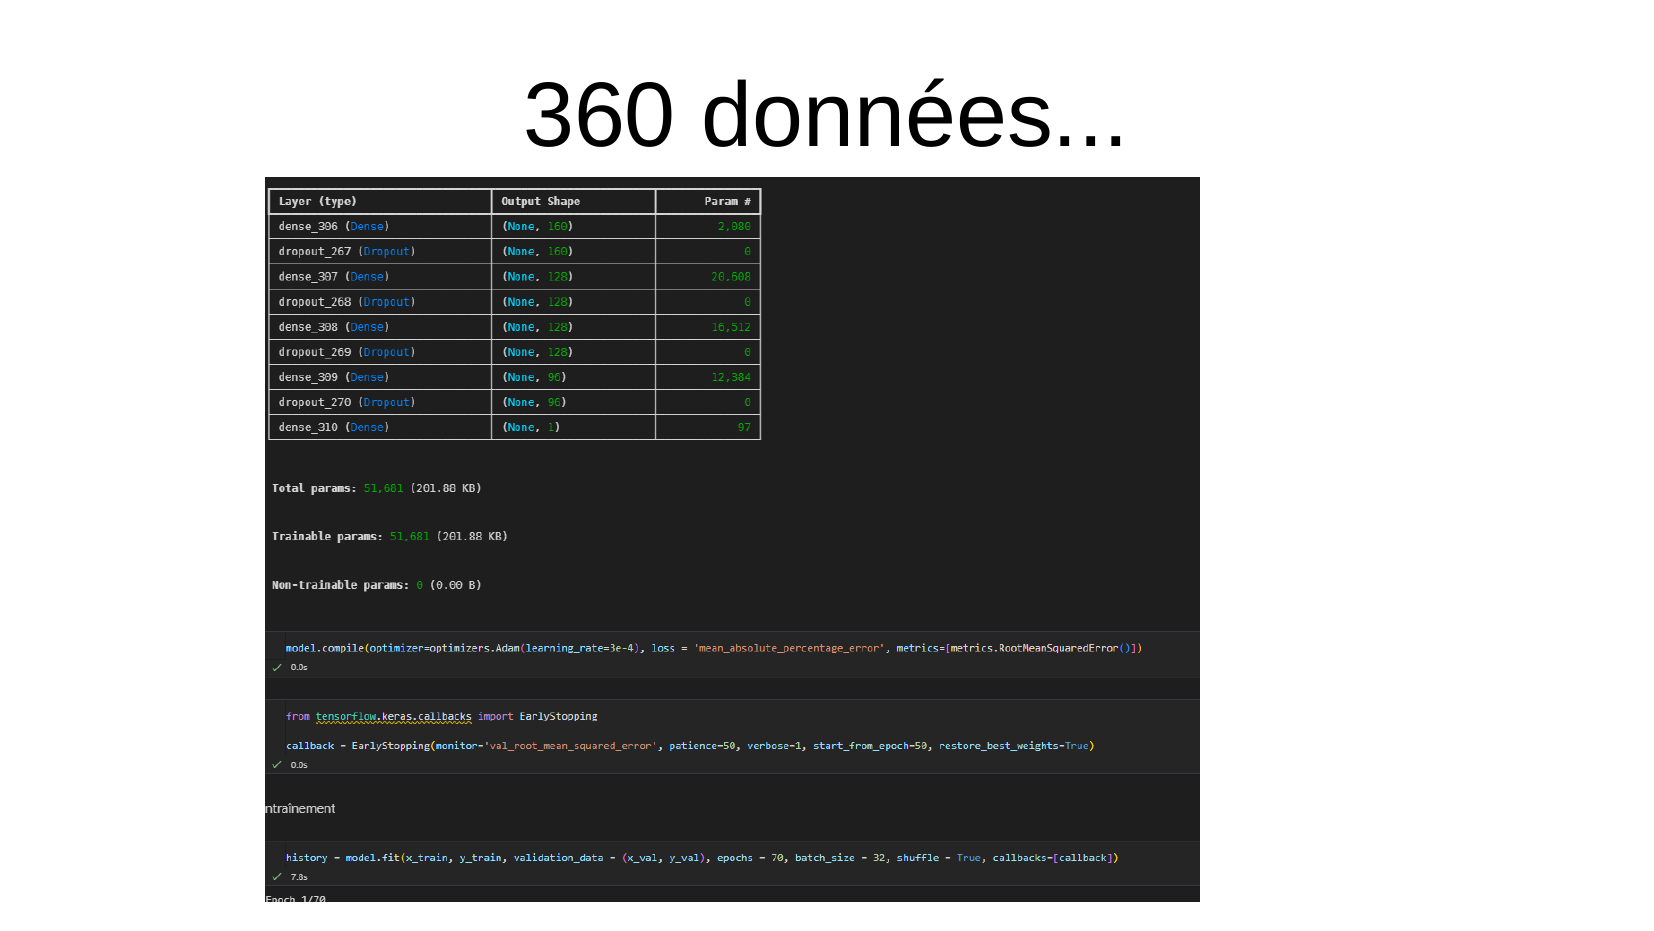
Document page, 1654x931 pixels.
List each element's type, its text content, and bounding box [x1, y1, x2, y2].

title 360 données... [82, 37, 1571, 193]
picture [265, 177, 1200, 902]
